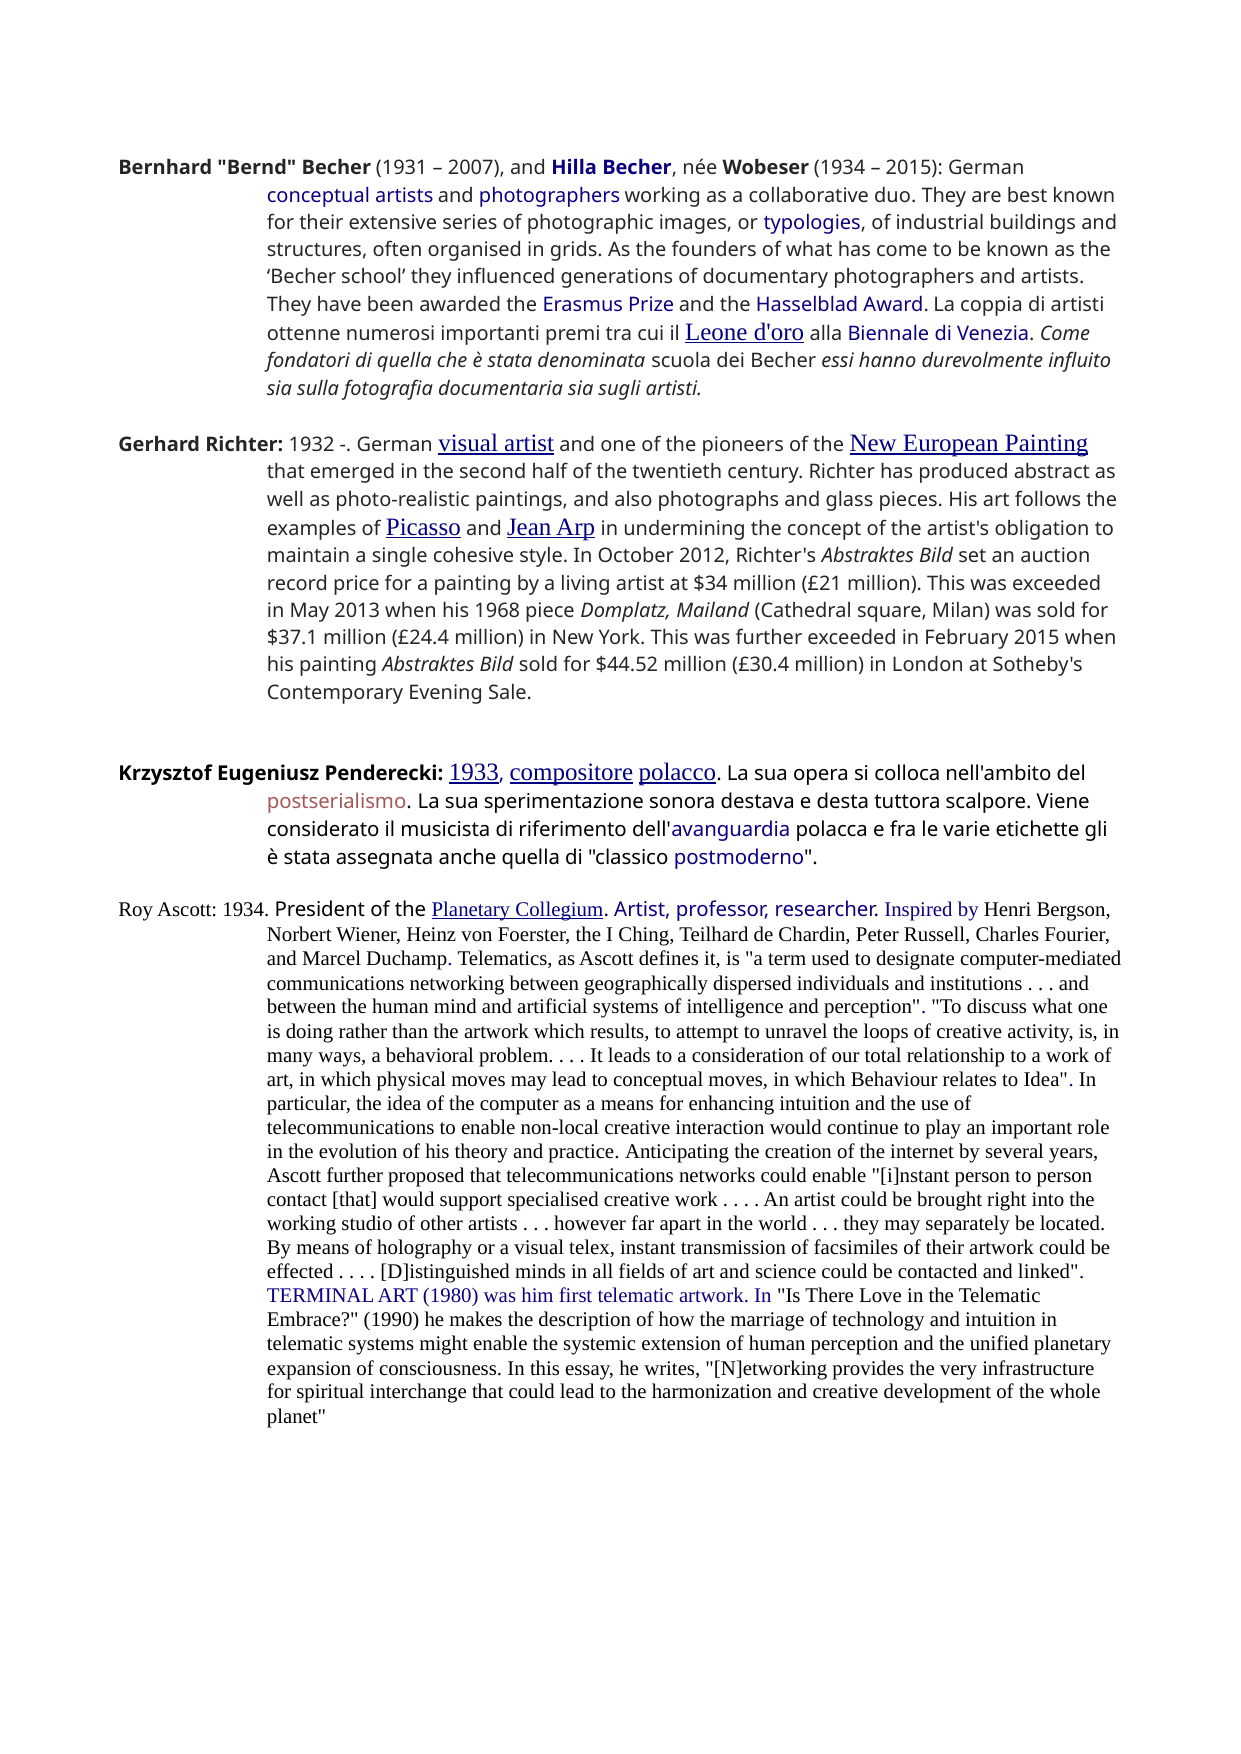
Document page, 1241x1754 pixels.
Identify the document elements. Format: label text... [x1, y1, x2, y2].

text Gerhard Richter: 1932 -. German visual artist and one of the pioneers of the New European Painting that emerged in the second half of the twentieth century. Richter has produced abstract as well as photo-realistic paintings, and also photographs and glass pieces. His art follows the examples of Picasso and Jean Arp in undermining the concept of the artist's obligation to maintain a single cohesive style. In October 2012, Richter's Abstraktes Bild set an auction record price for a painting by a living artist at $34 million (£21 million). This was exceeded in May 2013 when his 1968 piece Domplatz, Mailand (Cathedral square, Milan) was sold for $37.1 million (£24.4 million) in New York. This was further exceeded in February 2015 when his painting Abstraktes Bild sold for $44.52 million (£30.4 million) in London at Sotheby's Contemporary Evening Sale. [118, 428, 1122, 705]
text Roy Ascott: 1934. President of the Planetary Collegium. Artist, professor, researcher. Inspired by Henri Bergson, Norbert Wiener, Heinz von Foerster, the I Ching, Teilhard de Chardin, Peter Russell, Charles Fourier, and Marcel Duchamp. Telematics, as Ascott defines it, is "a term used to designate computer-mediated communications networking between geographically dispersed individuals and institutions . . . and between the human mind and artificial systems of intelligence and perception". "To discuss what one is doing rather than the artwork which results, to attempt to unravel the loops of creative activity, is, in many ways, a behavioral problem. . . . It leads to a consideration of our total relationship to a work of art, in which physical moves may lead to conceptual moves, in which Behaviour relates to Idea". In particular, the idea of the computer as a means for enhancing intuition and the use of telecommunications to enable non-local creative interaction would continue to play an important role in the evolution of his theory and practice. Anticipating the creation of the internet by several years, Ascott further proposed that telecommunications networks could enable "[i]nstant person to person contact [that] would support specialised creative work . . . . An artist could be brought right into the working studio of other artists . . . however far apart in the world . . . they may separately be located. By means of holography or a visual telex, instant transmission of facsimiles of their artwork could be effected . . . . [D]istinguished minds in all fields of art and science could be contacted and linked". TERMINAL ART (1980) was him first telematic artwork. In "Is There Love in the Telematic Embrace?" (1990) he makes the description of how the marriage of technology and intuition in telematic systems might enable the systemic extension of human perception and the unified planetary expansion of consciousness. In this essay, he writes, "[N]etworking provides the very infrastructure for spiritual interchange that could lead to the harmonization and creative development of the whole planet" [118, 894, 1122, 1428]
text Krzysztof Eugeniusz Penderecki: 1933, compositore polacco. La sua opera si colloca nell'ambito del postserialismo. La sua sperimentazione sonora destava e desta tuttora scalpore. Viene considerato il musicista di riferimento dell'avanguardia polacca e fra le varie etichette gli è stata assegnata anche quella di "classico postmoderno". [118, 757, 1122, 871]
text Bernhard "Bernd" Becher (1931 – 2007), and Hilla Becher, née Wobeser (1934 – 2015): German conceptual artists and photographers working as a collaborative duo. They are best known for their extensive series of photographic images, or typologies, of industrial buildings and structures, often organised in grids. As the founders of what has come to be known as the ‘Becher school’ they influenced generations of documentary photographers and artists. They have been awarded the Erasmus Prize and the Hasselblad Award. La coppia di artisti ottenne numerosi importanti premi tra cui il Leone d'oro alla Biennale di Venezia. Come fondatori di quella che è stata denominata scuola dei Becher essi hanno durevolmente influito sia sulla fotografia documentaria sia sugli artisti. [118, 153, 1122, 401]
